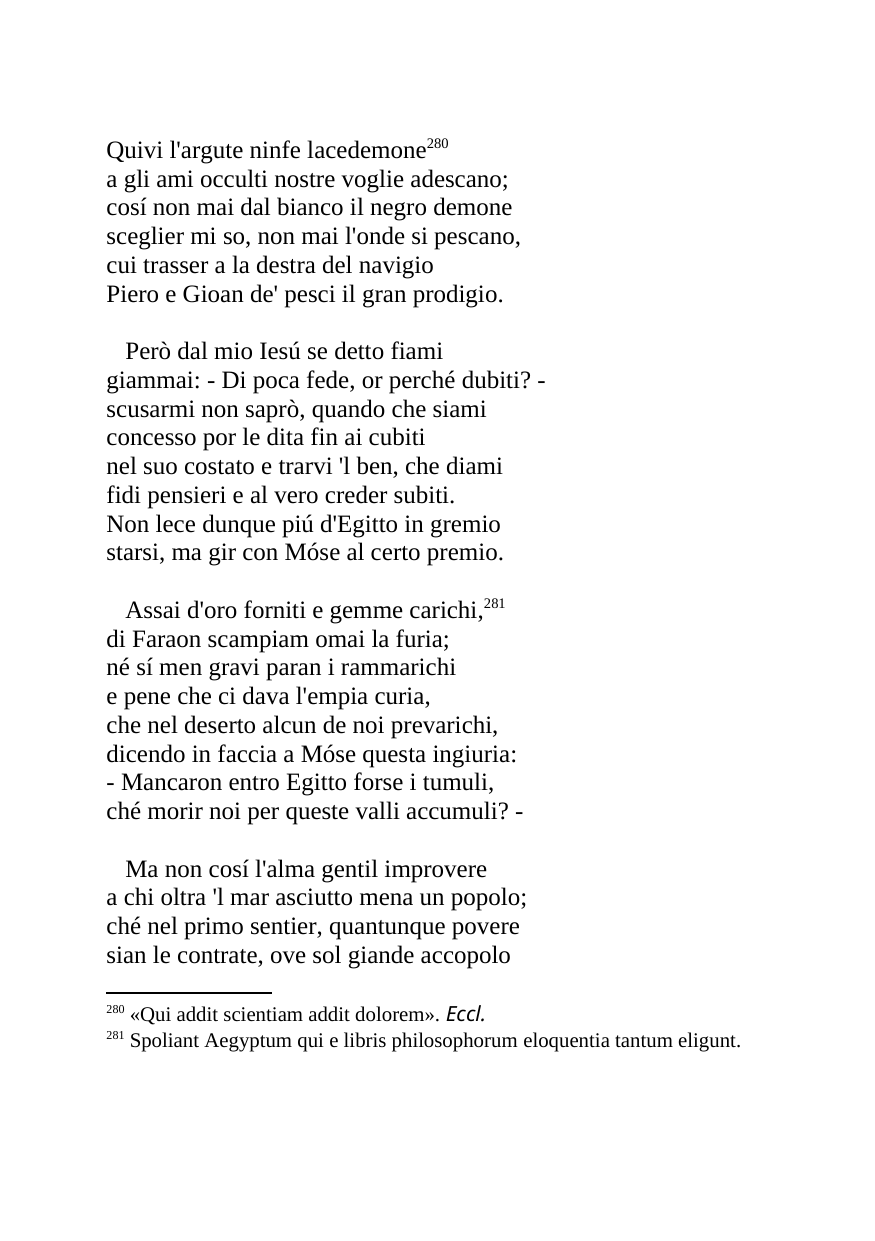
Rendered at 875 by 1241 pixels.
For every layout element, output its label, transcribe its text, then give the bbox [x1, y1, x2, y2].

text concesso por le dita fin ai cubiti [106, 422, 768, 451]
text Quivi l'argute ninfe lacedemone [106, 135, 768, 164]
text cosí non mai dal bianco il negro demone [106, 192, 768, 221]
text ché nel primo sentier, quantunque povere [106, 911, 768, 940]
text Non lece dunque piú d'Egitto in gremio [106, 509, 768, 537]
text sceglier mi so, non mai l'onde si pescano, [106, 221, 768, 250]
text che nel deserto alcun de noi prevarichi, [106, 710, 768, 739]
text ché morir noi per queste valli accumuli? - [106, 796, 768, 825]
text a chi oltra 'l mar asciutto mena un popolo; [106, 882, 768, 911]
text giammai: - Di poca fede, or perché dubiti? - [106, 365, 768, 394]
text Assai d'oro forniti e gemme carichi, [125, 595, 768, 624]
text Ma non cosí l'alma gentil improvere [125, 854, 768, 882]
text starsi, ma gir con Móse al certo premio. [106, 537, 768, 566]
text di Faraon scampiam omai la furia; [106, 624, 768, 652]
text «Qui addit scientiam addit dolorem». Eccl. [106, 999, 768, 1028]
text né sí men gravi paran i rammarichi [106, 652, 768, 681]
text Però dal mio Iesú se detto fiami [125, 336, 768, 365]
text a gli ami occulti nostre voglie adescano; [106, 164, 768, 192]
text Piero e Gioan de' pesci il gran prodigio. [106, 279, 768, 307]
text dicendo in faccia a Móse questa ingiuria: [106, 739, 768, 767]
text Spoliant Aegyptum qui e libris philosophorum eloquentia tantum eligunt. [106, 1028, 768, 1052]
text e pene che ci dava l'empia curia, [106, 681, 768, 710]
text scusarmi non saprò, quando che siami [106, 394, 768, 422]
text fidi pensieri e al vero creder subiti. [106, 480, 768, 509]
text sian le contrate, ove sol giande accopolo [106, 940, 768, 969]
text nel suo costato e trarvi 'l ben, che diami [106, 451, 768, 480]
text cui trasser a la destra del navigio [106, 250, 768, 279]
text - Mancaron entro Egitto forse i tumuli, [106, 767, 768, 796]
